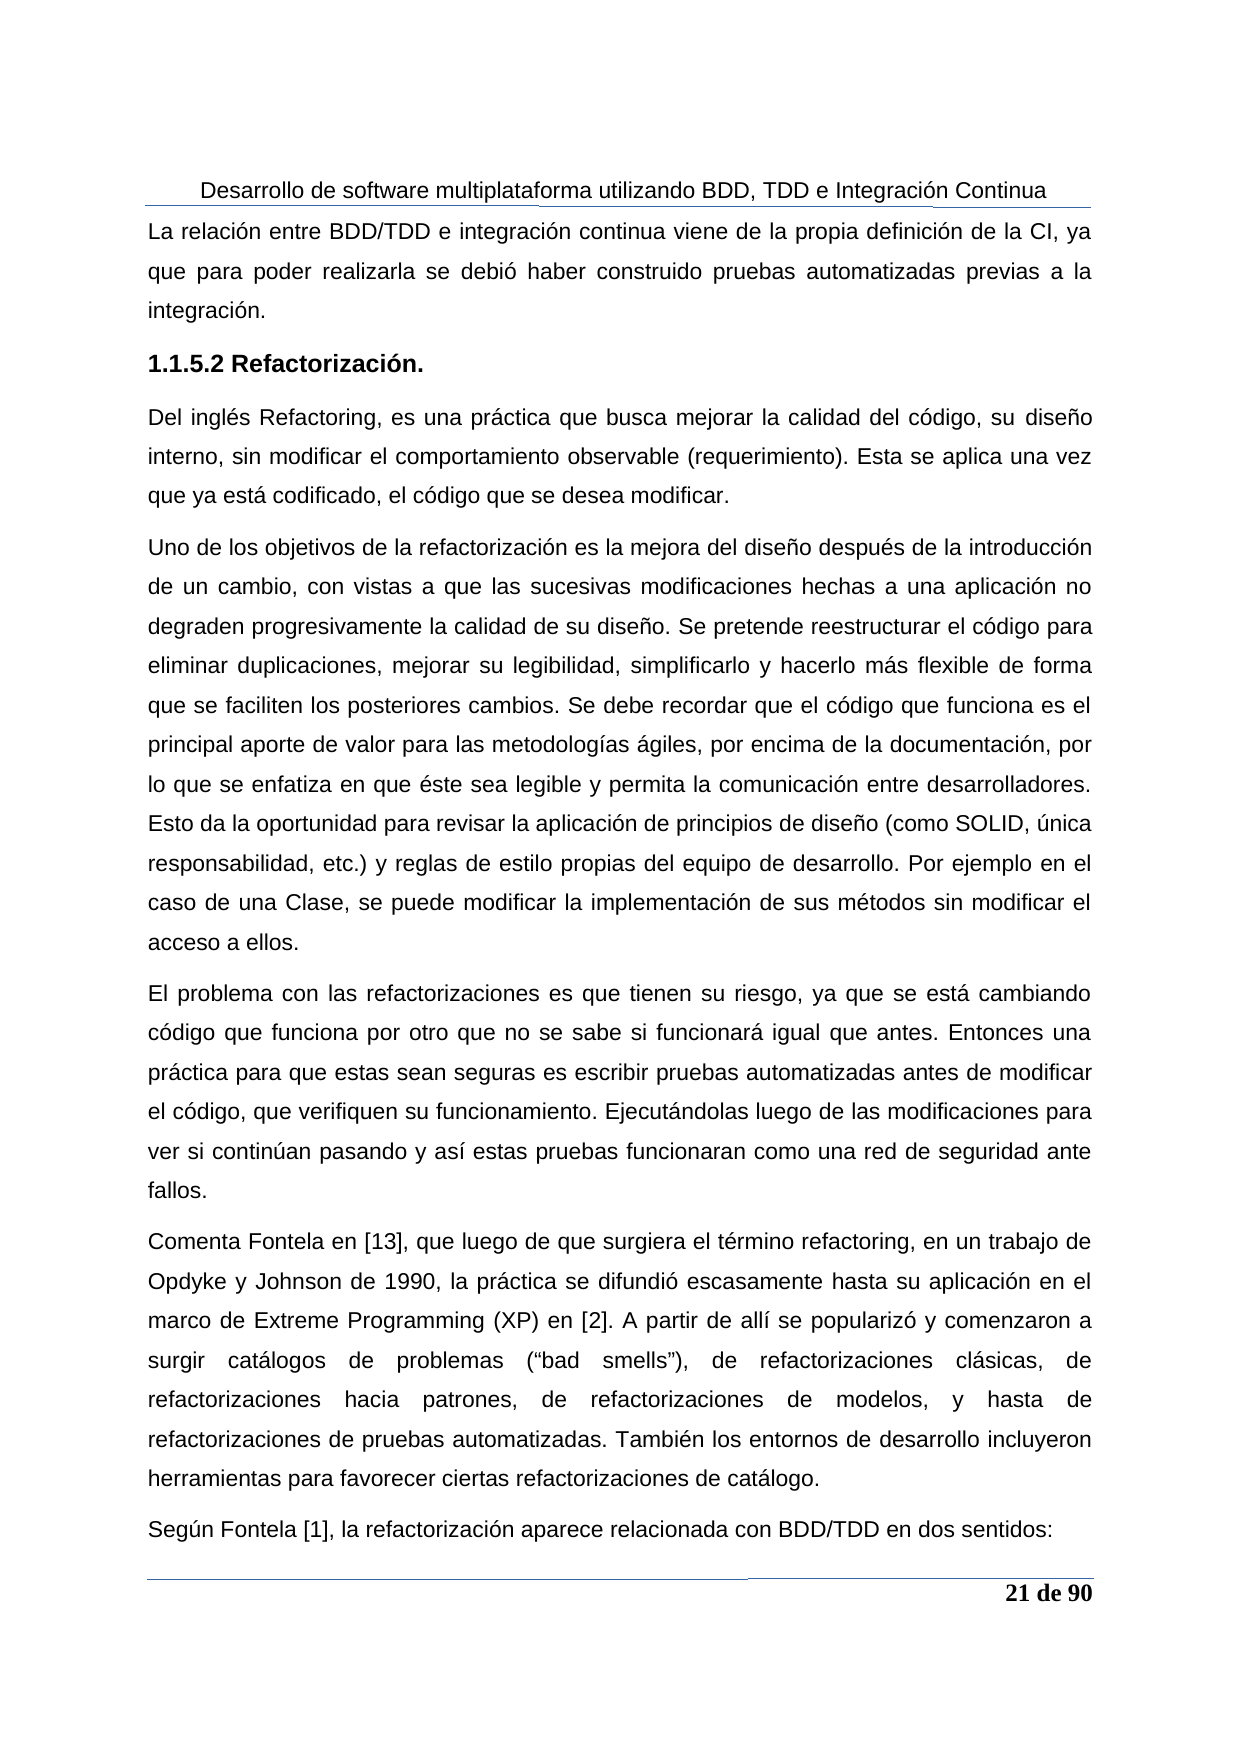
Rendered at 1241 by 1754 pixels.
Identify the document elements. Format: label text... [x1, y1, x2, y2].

text Uno de los objetivos de la refactorización es la mejora del diseño después de la introducción de un cambio, con vistas a que las sucesivas modificaciones hechas a una aplicación no degraden progresivamente la calidad de su diseño. Se pretende reestructurar el código para eliminar duplicaciones, mejorar su legibilidad, simplificarlo y hacerlo más flexible de forma que se faciliten los posteriores cambios. Se debe recordar que el código que funciona es el principal aporte de valor para las metodologías ágiles, por encima de la documentación, por lo que se enfatiza en que éste sea legible y permita la comunicación entre desarrolladores. Esto da la oportunidad para revisar la aplicación de principios de diseño (como SOLID, única responsabilidad, etc.) y reglas de estilo propias del equipo de desarrollo. Por ejemplo en el caso de una Clase, se puede modificar la implementación de sus métodos sin modificar el acceso a ellos. [148, 534, 1093, 955]
text Comenta Fontela en [13], que luego de que surgiera el término refactoring, en un trabajo de Opdyke y Johnson de 1990, la práctica se difundió escasamente hasta su aplicación en el marco de Extreme Programming (XP) en [2]. A partir de allí se popularizó y comenzaron a surgir catálogos de problemas (“bad smells”), de refactorizaciones clásicas, de refactorizaciones hacia patrones, de refactorizaciones de modelos, y hasta de refactorizaciones de pruebas automatizadas. También los entornos de desarrollo incluyeron herramientas para favorecer ciertas refactorizaciones de catálogo. [148, 1228, 1093, 1492]
text Del inglés Refactoring, es una práctica que busca mejorar la calidad del código, su diseño interno, sin modificar el comportamiento observable (requerimiento). Esta se aplica una vez que ya está codificado, el código que se desea modificar. [148, 403, 1093, 509]
text 1.1.5.2 Refactorización. [148, 348, 1093, 377]
text La relación entre BDD/TDD e integración continua viene de la propia definición de la CI, ya que para poder realizarla se debió haber construido pruebas automatizadas previas a la integración. [148, 218, 1093, 324]
text El problema con las refactorizaciones es que tienen su riesgo, ya que se está cambiando código que funciona por otro que no se sabe si funcionará igual que antes. Entonces una práctica para que estas sean seguras es escribir pruebas automatizadas antes de modificar el código, que verifiquen su funcionamiento. Ejecutándolas luego de las modificaciones para ver si continúan pasando y así estas pruebas funcionaran como una red de seguridad ante fallos. [148, 980, 1093, 1203]
text Según Fontela [1], la refactorización aparece relacionada con BDD/TDD en dos sentidos: [148, 1516, 1093, 1543]
